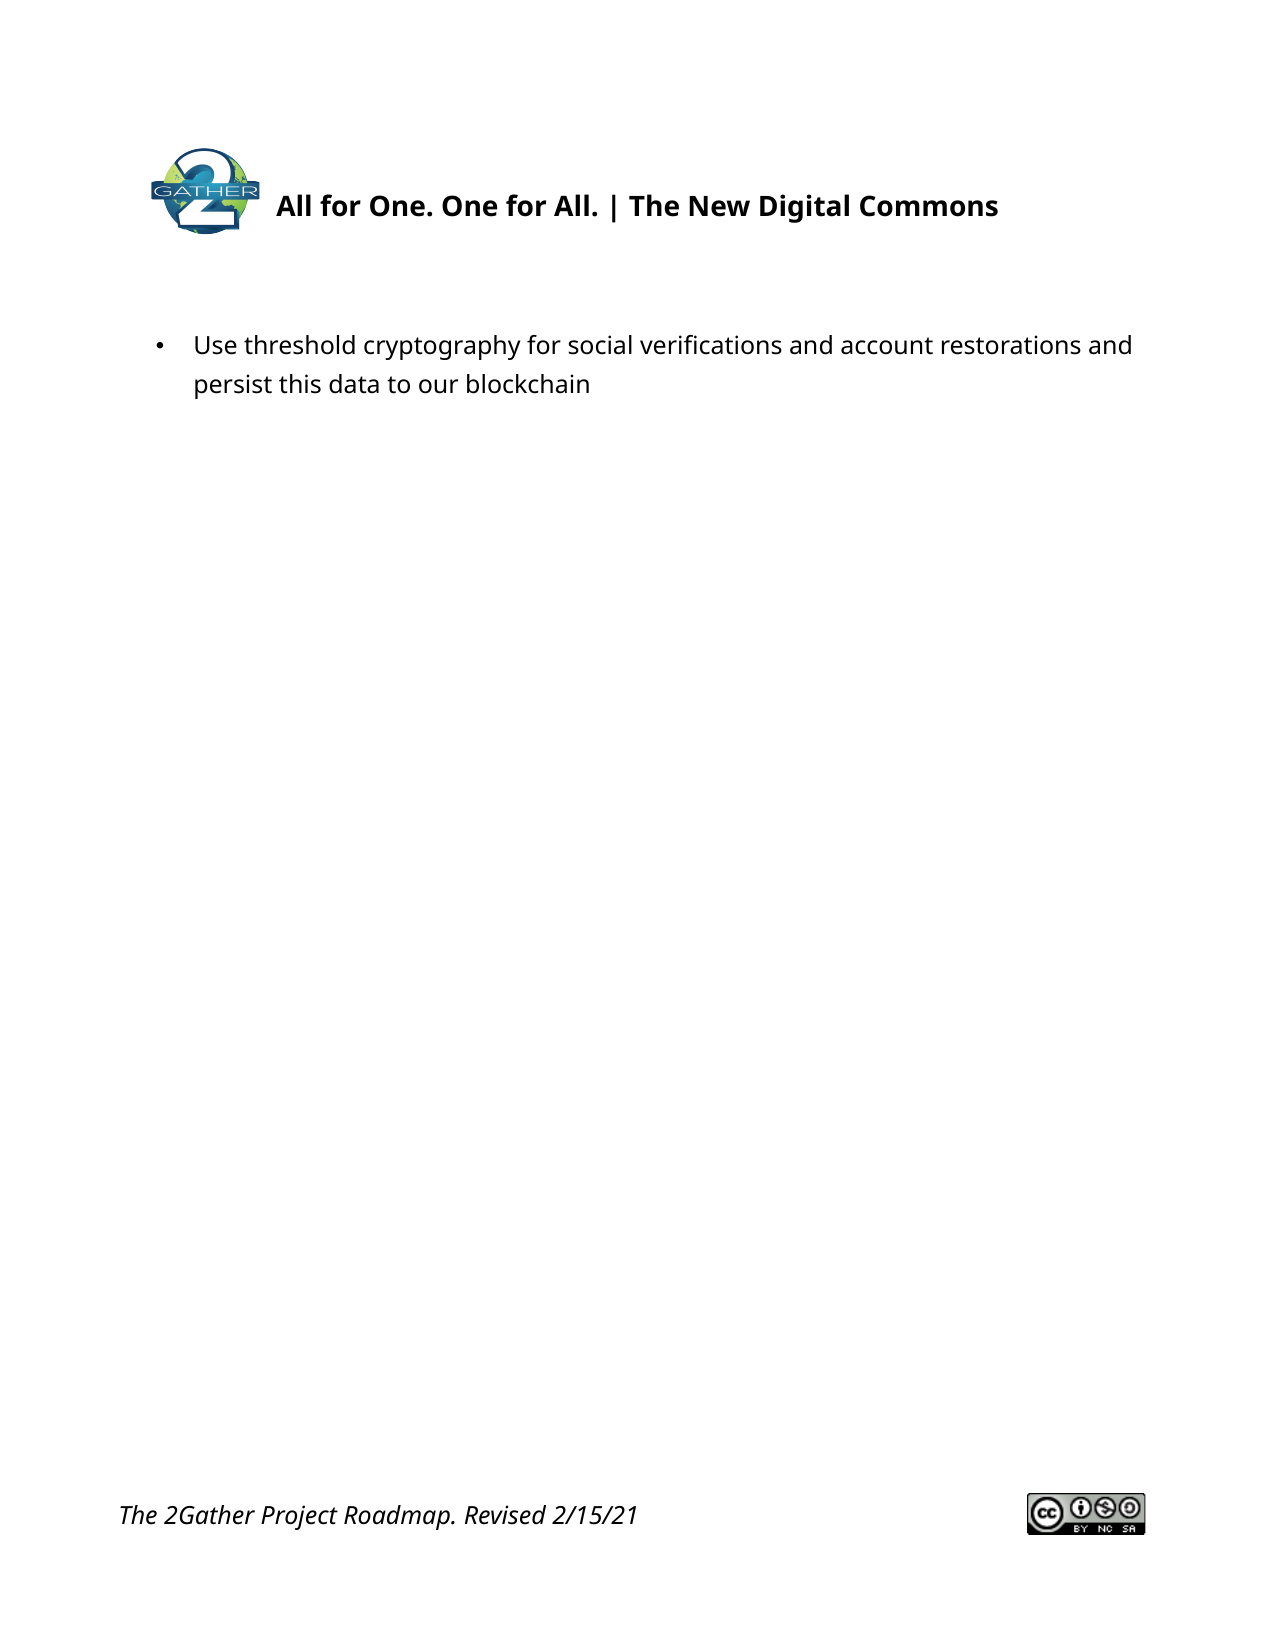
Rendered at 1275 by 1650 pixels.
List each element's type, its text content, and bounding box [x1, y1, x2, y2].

list Use threshold cryptography for social verifications and account restorations and persist this data to our blockchain [156, 328, 1157, 401]
picture [124, 119, 285, 263]
picture [1027, 1493, 1146, 1535]
